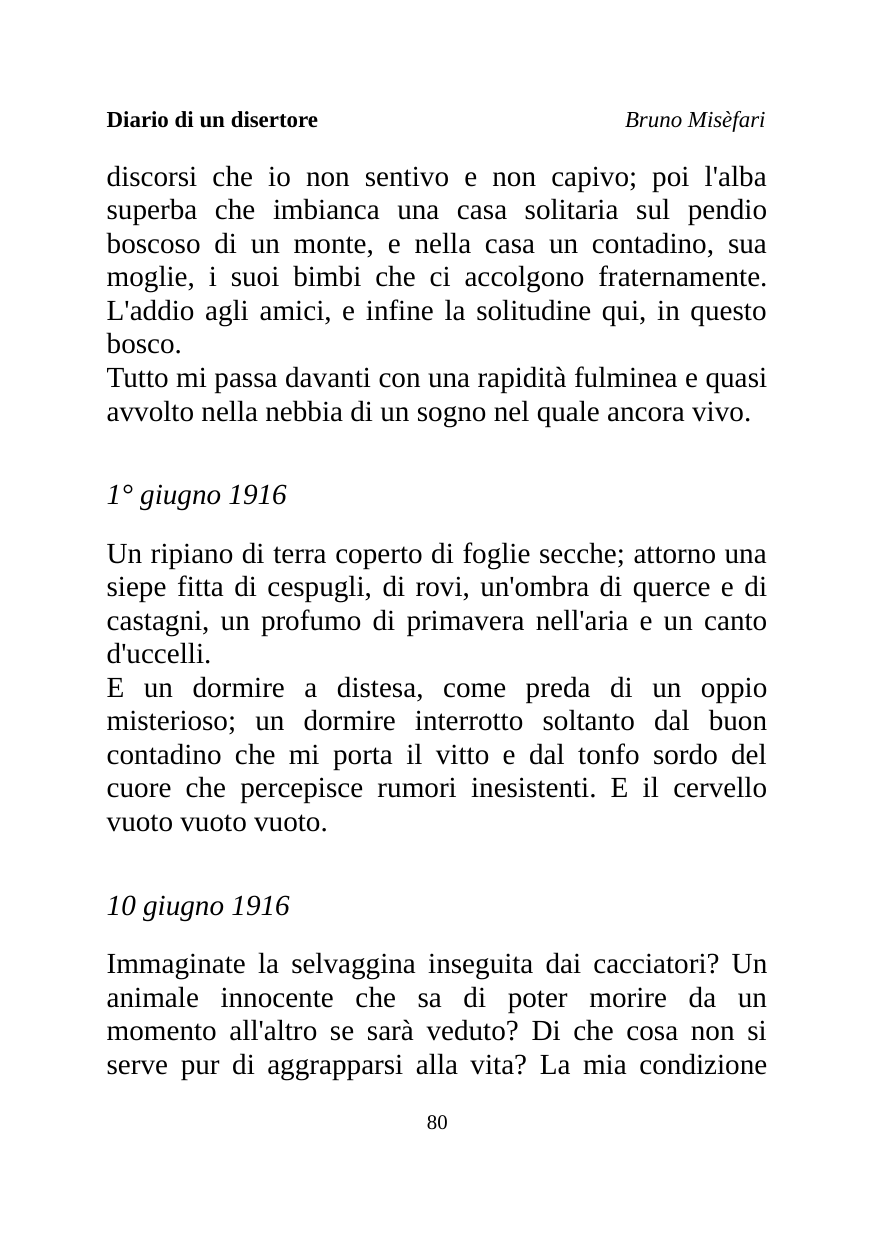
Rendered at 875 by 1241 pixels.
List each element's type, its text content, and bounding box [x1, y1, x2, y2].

text 10 giugno 1916 [106, 888, 768, 921]
text Immaginate la selvaggina inseguita dai cacciatori? Un animale innocente che sa di poter morire da un momento all'altro se sarà veduto? Di che cosa non si serve pur di aggrapparsi alla vita? La mia condizione [106, 946, 768, 1080]
text discorsi che io non sentivo e non capivo; poi l'alba superba che imbianca una casa solitaria sul pendio boscoso di un monte, e nella casa un contadino, sua moglie, i suoi bimbi che ci accolgono fraternamente. L'addio agli amici, e infine la solitudine qui, in questo bosco. [106, 159, 768, 360]
text E un dormire a distesa, come preda di un oppio misterioso; un dormire interrotto soltanto dal buon contadino che mi porta il vitto e dal tonfo sordo del cuore che percepisce rumori inesistenti. E il cervello vuoto vuoto vuoto. [106, 670, 768, 838]
text 1° giugno 1916 [106, 477, 768, 511]
text Tutto mi passa davanti con una rapidità fulminea e quasi avvolto nella nebbia di un sogno nel quale ancora vivo. [106, 360, 768, 427]
text Un ripiano di terra coperto di foglie secche; attorno una siepe fitta di cespugli, di rovi, un'ombra di querce e di castagni, un profumo di primavera nell'aria e un canto d'uccelli. [106, 536, 768, 670]
